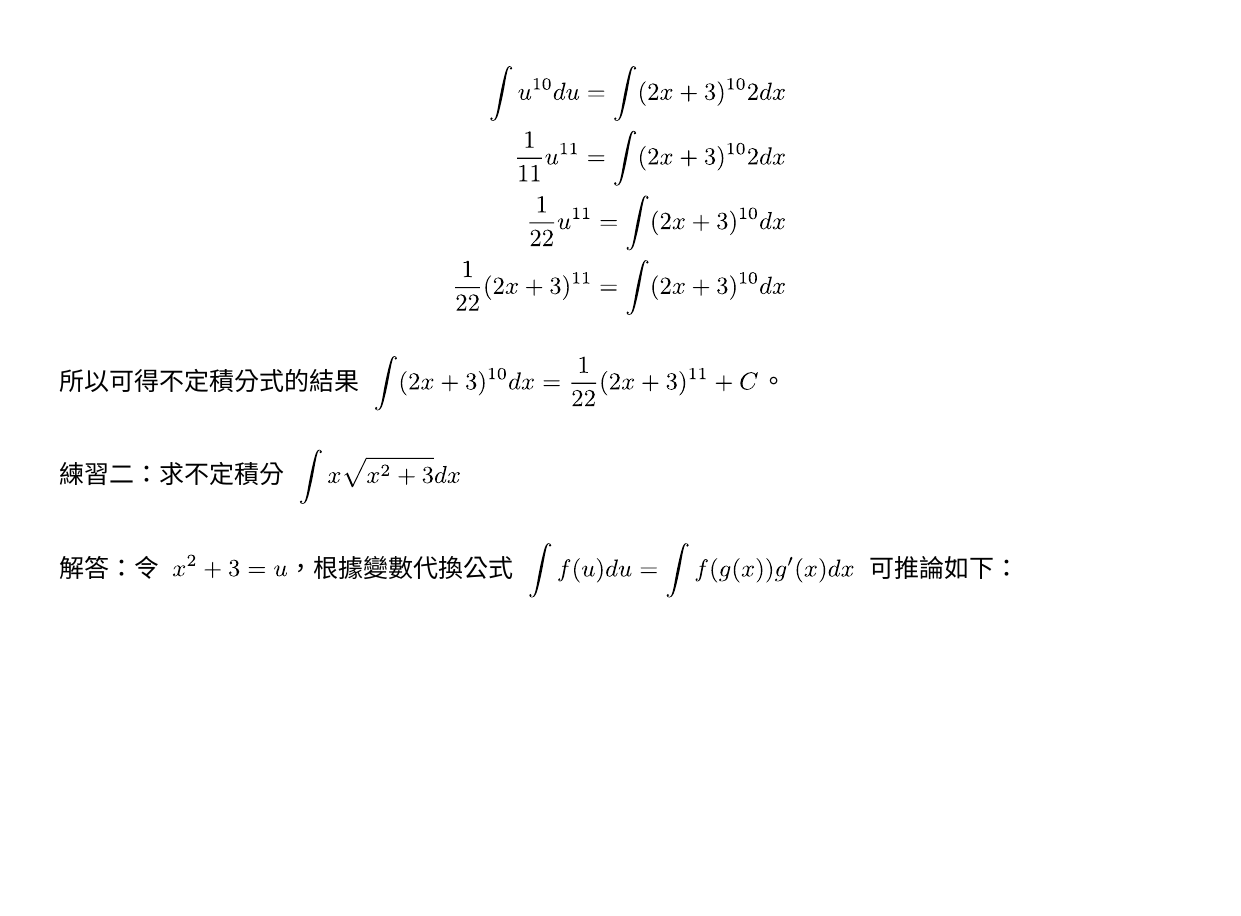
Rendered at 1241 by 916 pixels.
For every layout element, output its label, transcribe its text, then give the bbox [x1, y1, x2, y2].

text 練習二：求不定積分 [59, 446, 1181, 507]
text 所以可得不定積分式的結果 。 [59, 353, 1181, 414]
text 解答：令 ，根據變數代換公式 可推論如下： [59, 540, 1181, 601]
